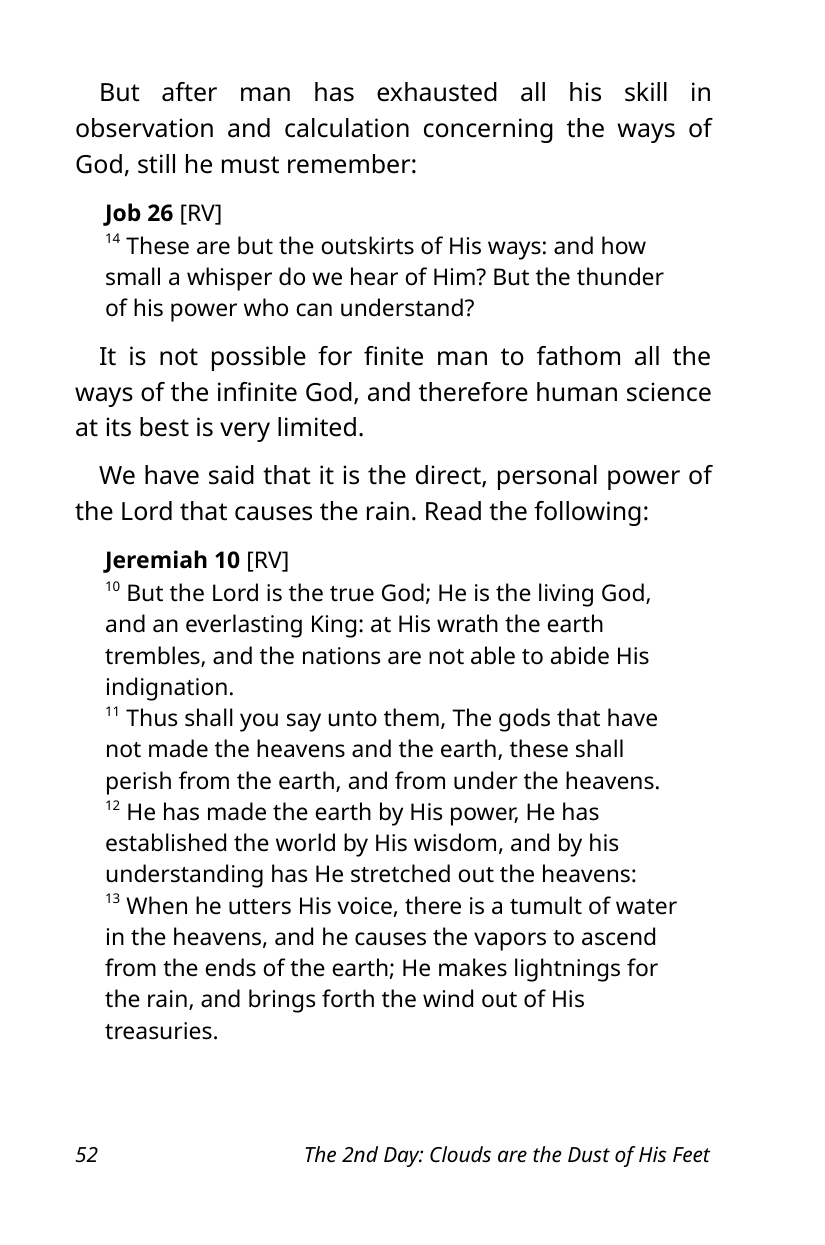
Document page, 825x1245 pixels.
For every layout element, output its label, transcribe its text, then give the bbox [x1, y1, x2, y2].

text Job 26 [RV] [105, 197, 712, 228]
text But after man has exhausted all his skill in observation and calculation concerning the ways of God, still he must remember: [75, 75, 712, 181]
text 13 When he utters His voice, there is a tumult of water in the heavens, and he causes the vapors to ascend from the ends of the earth; He makes lightnings for the rain, and brings forth the wind out of His treasuries. [105, 889, 682, 1046]
text 14 These are but the outskirts of His ways: and how small a whisper do we hear of Him? But the thunder of his power who can understand? [105, 230, 682, 324]
text 12 He has made the earth by His power, He has established the world by His wisdom, and by his understanding has He stretched out the heavens: [105, 796, 682, 889]
text 10 But the Lord is the true God; He is the living God, and an everlasting King: at His wrath the earth trembles, and the nations are not able to abide His indignation. [105, 577, 682, 702]
text It is not possible for finite man to fathom all the ways of the infinite God, and therefore human science at its best is very limited. [75, 339, 712, 444]
text Jeremiah 10 [RV] [105, 544, 712, 576]
text 11 Thus shall you say unto them, The gods that have not made the heavens and the earth, these shall perish from the earth, and from under the heavens. [105, 702, 682, 796]
text We have said that it is the direct, personal power of the Lord that causes the rain. Read the following: [75, 458, 712, 528]
